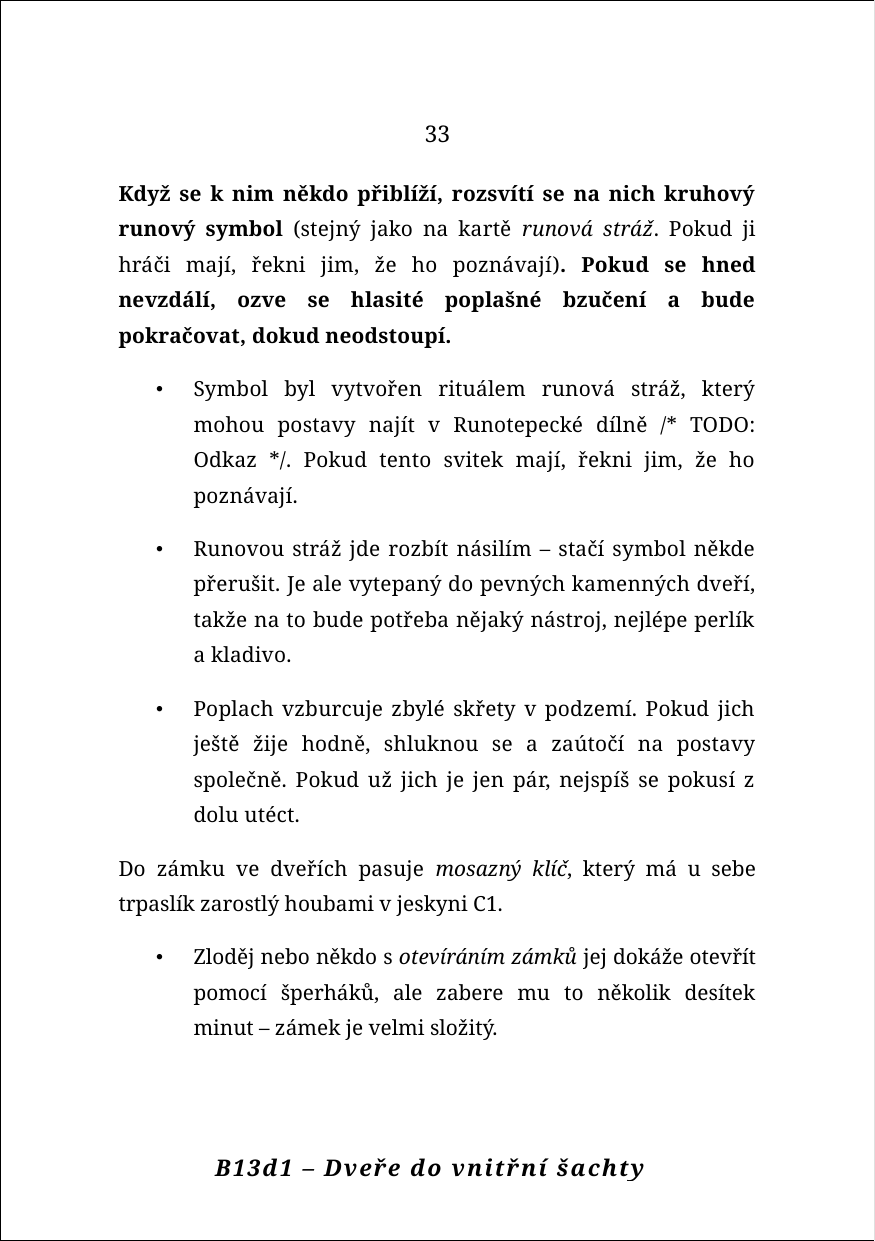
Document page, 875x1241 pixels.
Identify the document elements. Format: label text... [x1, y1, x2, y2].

text Do zámku ve dveřích pasuje mosazný klíč, který má u sebe trpaslík zarostlý houbami v jeskyni C1. [118, 854, 756, 918]
list Symbol byl vytvořen rituálem runová stráž, který mohou postavy najít v Runotepecké dílně /* TODO: Odkaz */. Pokud tento svitek mají, řekni jim, že ho poznávají. [156, 374, 756, 509]
list Zloděj nebo někdo s otevíráním zámků jej dokáže otevřít pomocí šperháků, ale zabere mu to několik desítek minut – zámek je velmi složitý. [156, 942, 756, 1042]
list Poplach vzburcuje zbylé skřety v podzemí. Pokud jich ještě žije hodně, shluknou se a zaútočí na postavy společně. Pokud už jich je jen pár, nejspíš se pokusí z dolu utéct. [156, 694, 756, 829]
text Když se k nim někdo přiblíží, rozsvítí se na nich kruhový runový symbol (stejný jako na kartě runová stráž. Pokud ji hráči mají, řekni jim, že ho poznávají). Pokud se hned nevzdálí, ozve se hlasité poplašné bzučení a bude pokračovat, dokud neodstoupí. [118, 179, 756, 349]
list Runovou stráž jde rozbít násilím – stačí symbol někde přerušit. Je ale vytepaný do pevných kamenných dveří, takže na to bude potřeba nějaký nástroj, nejlépe perlík a kladivo. [156, 534, 756, 669]
